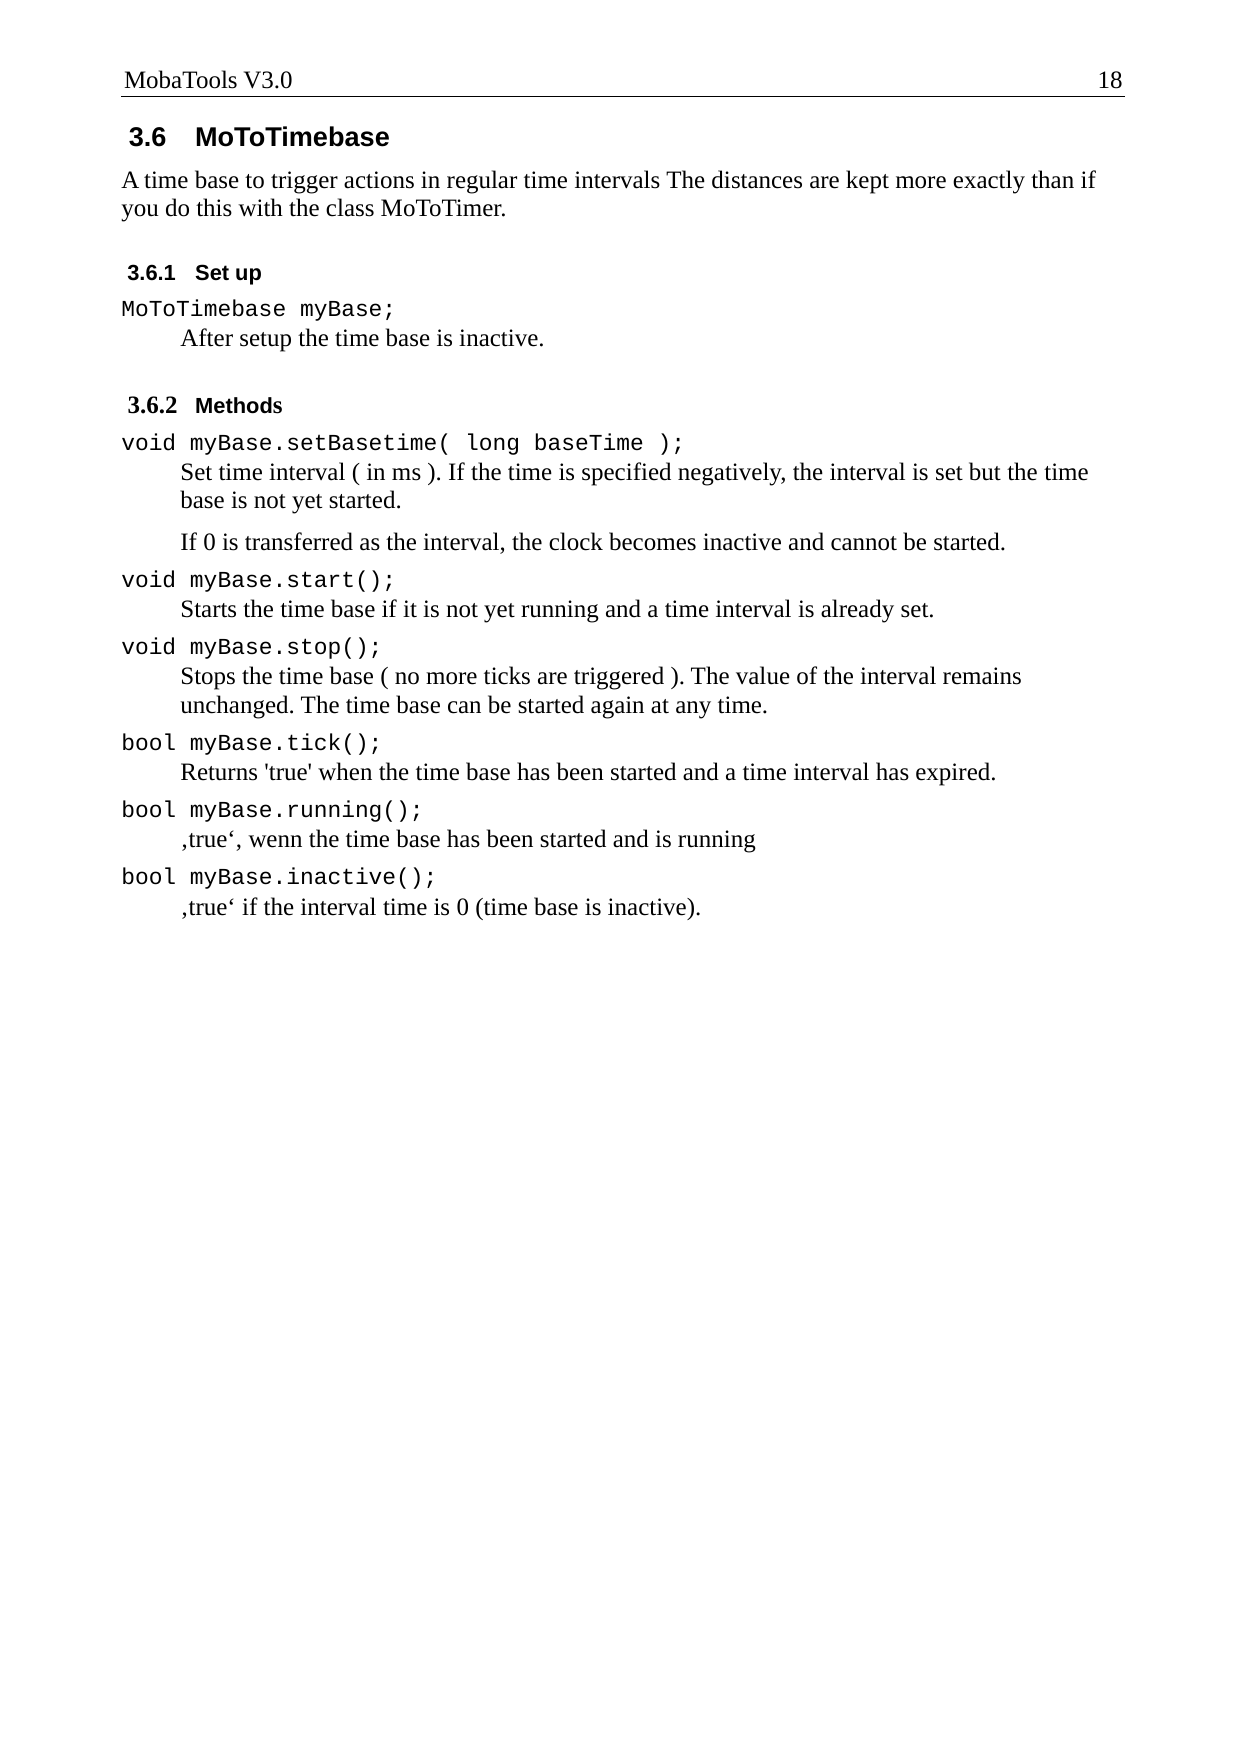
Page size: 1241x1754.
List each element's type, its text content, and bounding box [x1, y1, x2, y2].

text If 0 is transferred as the interval, the clock becomes inactive and cannot be started. [180, 527, 1125, 556]
text bool myBase.tick(); [121, 731, 1125, 757]
text bool myBase.inactive(); [121, 866, 1125, 892]
text A time base to trigger actions in regular time intervals The distances are kept more exactly than if you do this with the class MoToTimer. [121, 165, 1125, 222]
subtitle Methods [121, 390, 1125, 418]
subtitle Set up [121, 260, 1125, 285]
text ‚true‘, wenn the time base has been started and is running [180, 824, 1125, 853]
subtitle MoToTimebase [121, 121, 1125, 152]
text void myBase.start(); [121, 568, 1125, 594]
text MoToTimebase myBase; [121, 297, 1125, 323]
text Stops the time base ( no more ticks are triggered ). The value of the interval remains unchanged. The time base can be started again at any time. [180, 661, 1125, 719]
text Starts the time base if it is not yet running and a time interval is already set. [180, 594, 1125, 623]
text After setup the time base is inactive. [180, 323, 1125, 352]
text ‚true‘ if the interval time is 0 (time base is inactive). [180, 892, 1125, 920]
text bool myBase.running(); [121, 798, 1125, 824]
text void myBase.setBasetime( long baseTime ); [121, 431, 1125, 457]
text void myBase.stop(); [121, 635, 1125, 661]
text Returns 'true' when the time base has been started and a time interval has expired. [180, 757, 1125, 786]
text Set time interval ( in ms ). If the time is specified negatively, the interval is set but the time base is not yet started. [180, 457, 1125, 514]
